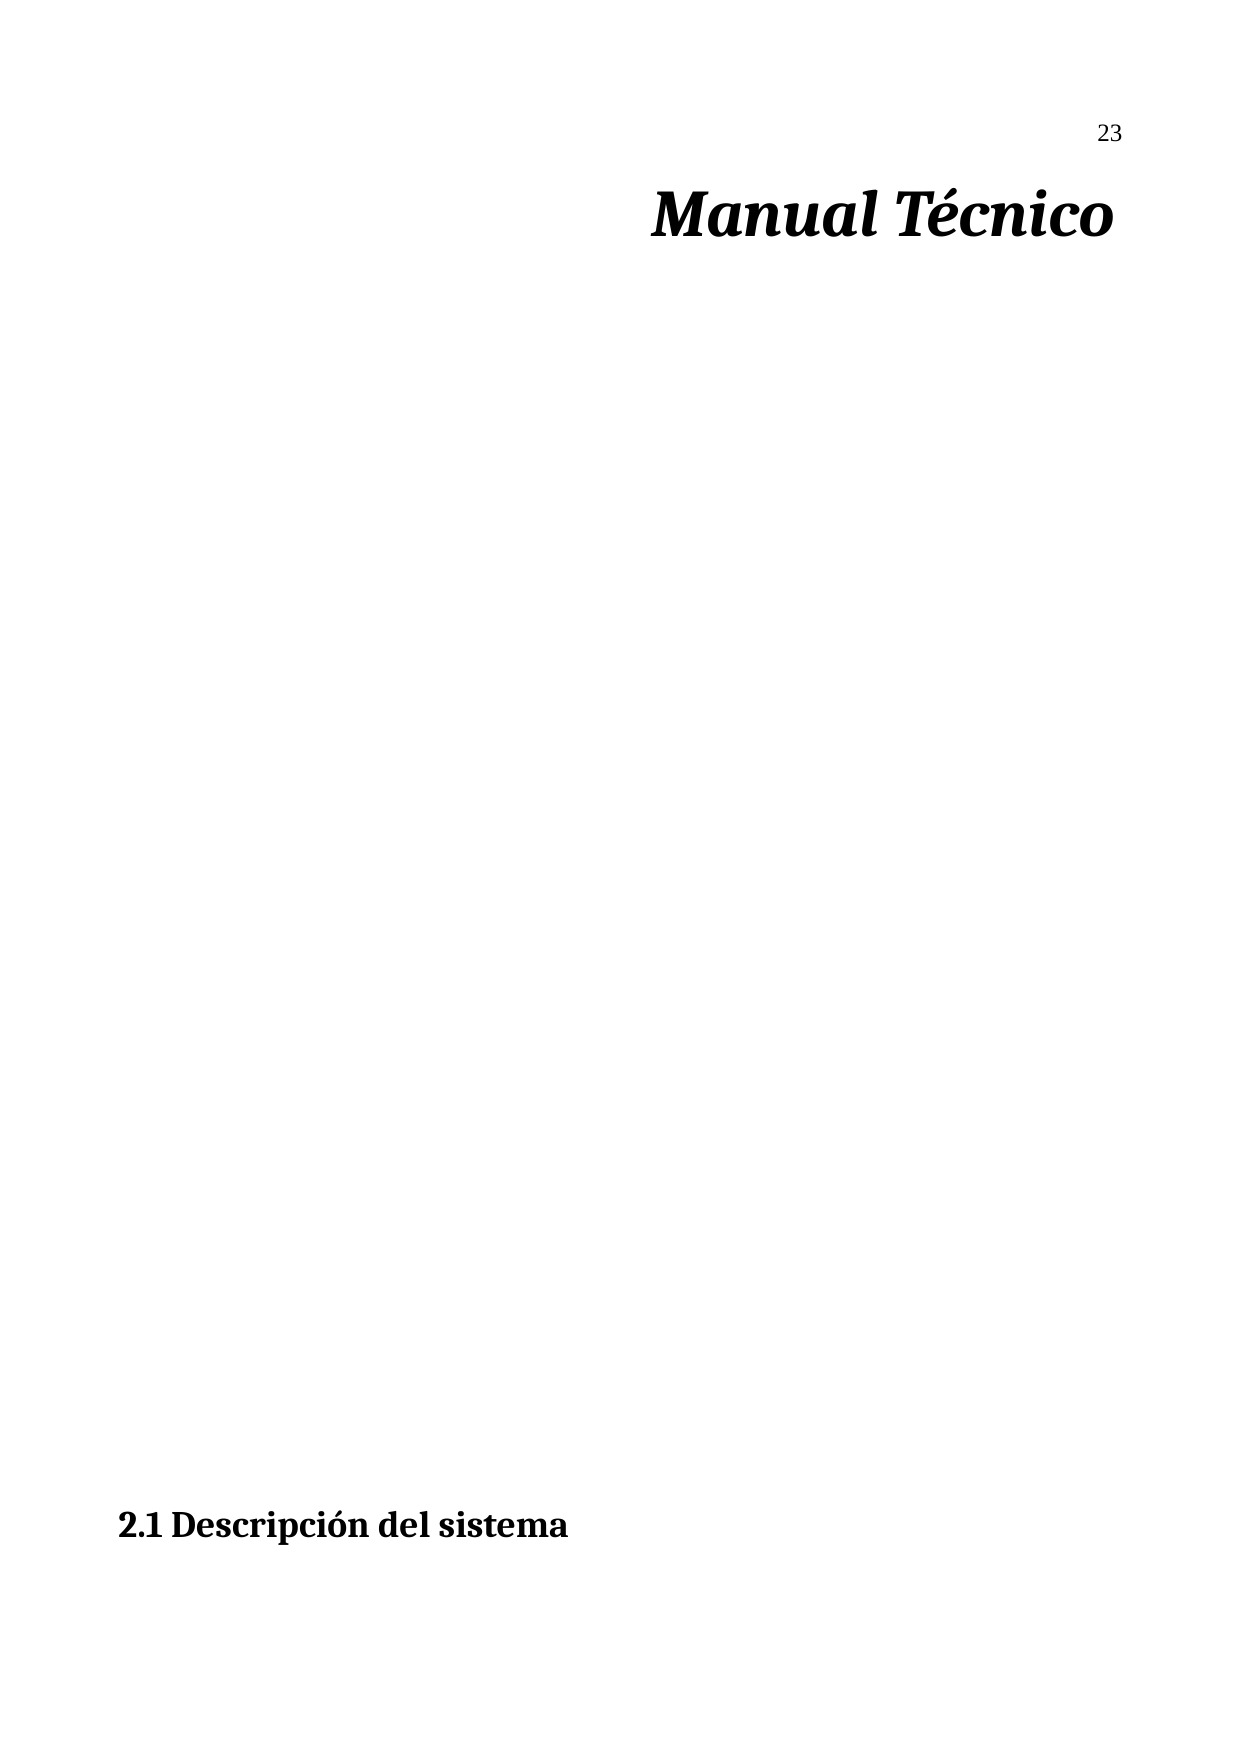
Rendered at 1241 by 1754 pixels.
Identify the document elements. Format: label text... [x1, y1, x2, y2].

text Manual Técnico [118, 176, 1122, 253]
text 2.1 Descripción del sistema [118, 1504, 1122, 1547]
